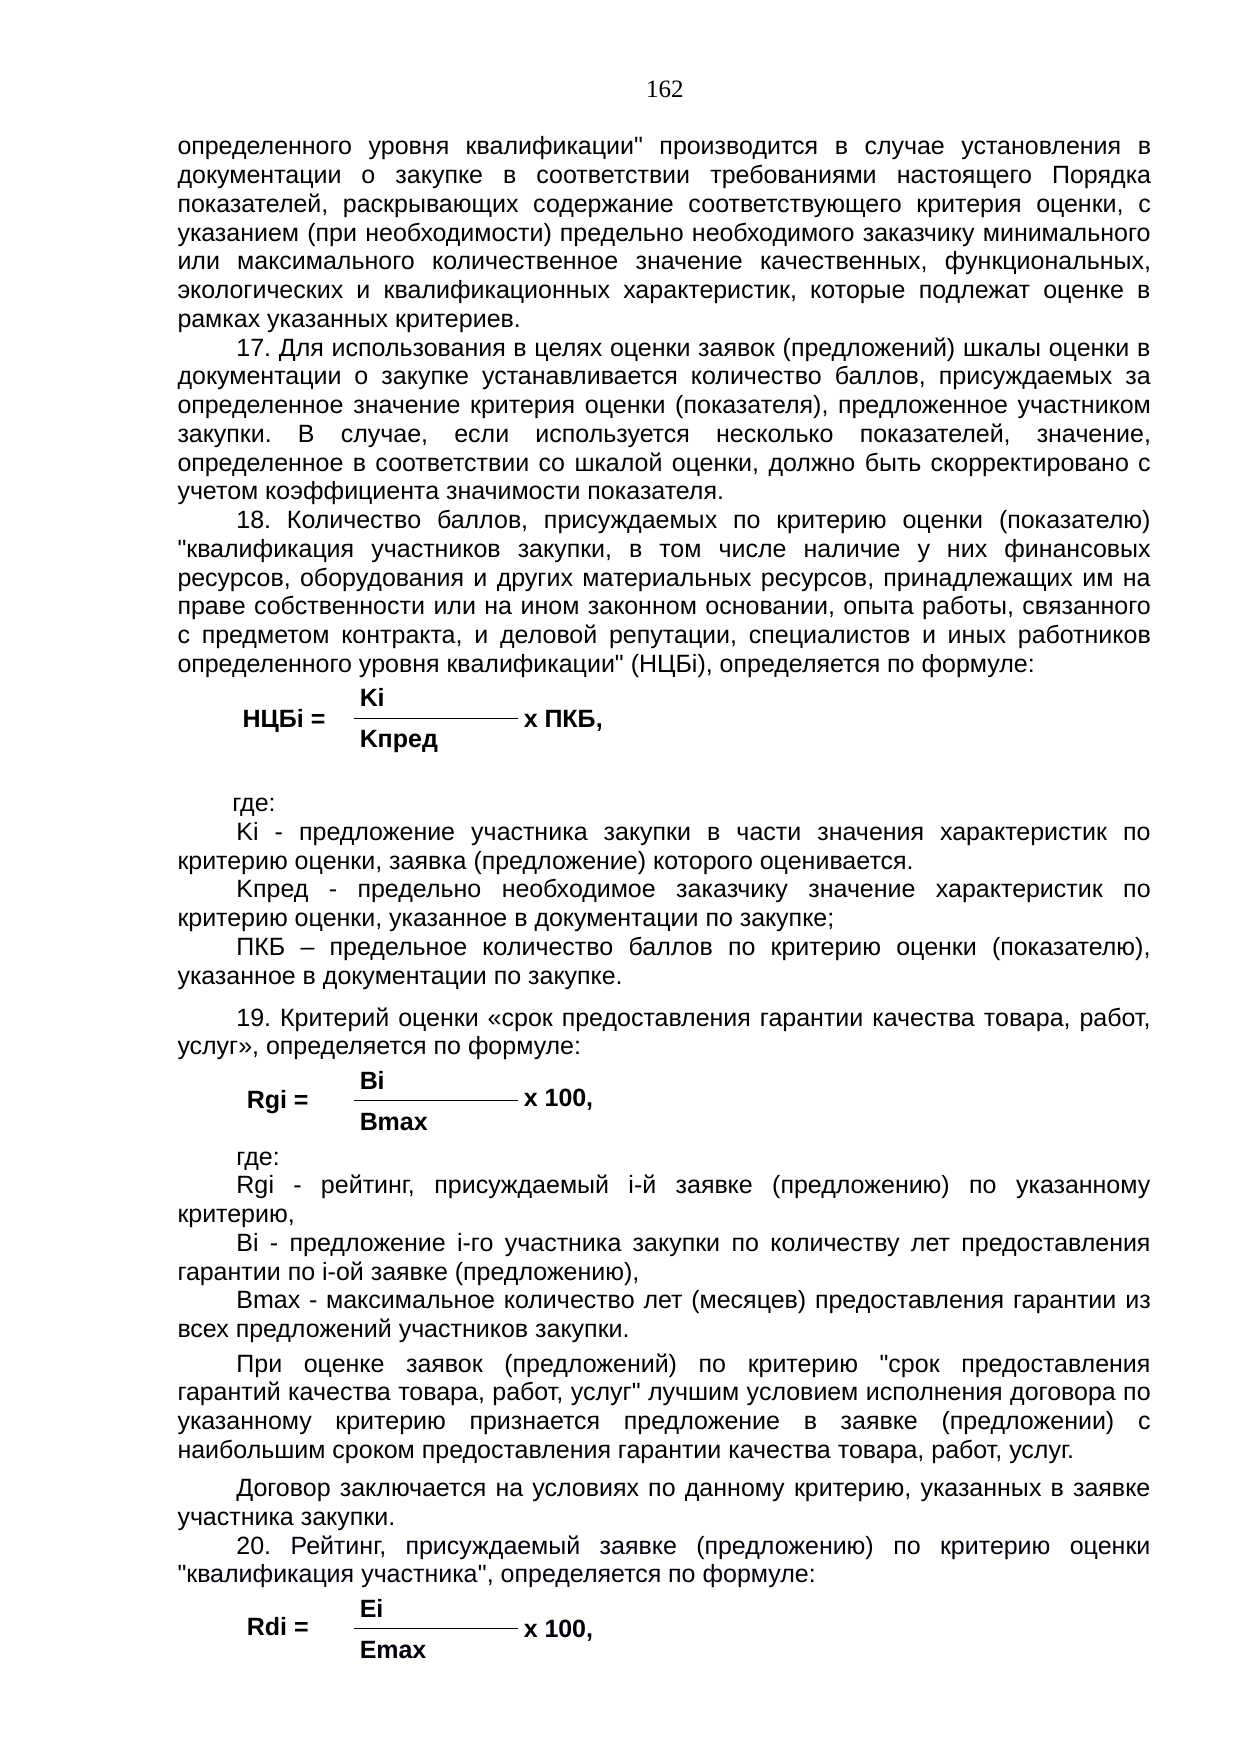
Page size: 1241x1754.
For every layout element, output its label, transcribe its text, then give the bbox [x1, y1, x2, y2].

table_header х 100, [518, 1060, 630, 1141]
table_cell Bmax [354, 1101, 518, 1141]
text Договор заключается на условиях по данному критерию, указанных в заявке участника закупки. [177, 1473, 1152, 1531]
table_cell Emax [354, 1629, 518, 1669]
table_header Ei [354, 1588, 518, 1628]
text 17. Для использования в целях оценки заявок (предложений) шкалы оценки в документации о закупке устанавливается количество баллов, присуждаемых за определенное значение критерия оценки (показателя), предложенное участником закупки. В случае, если используется несколько показателей, значение, определенное в соответствии со шкалой оценки, должно быть скорректировано с учетом коэффициента значимости показателя. [177, 332, 1152, 505]
text определенного уровня квалификации" производится в случае установления в документации о закупке в соответствии требованиями настоящего Порядка показателей, раскрывающих содержание соответствующего критерия оценки, с указанием (при необходимости) предельно необходимого заказчику минимального или максимального количественное значение качественных, функциональных, экологических и квалификационных характеристик, которые подлежат оценке в рамках указанных критериев. [177, 131, 1152, 332]
text 18. Количество баллов, присуждаемых по критерию оценки (показателю) "квалификация участников закупки, в том числе наличие у них финансовых ресурсов, оборудования и других материальных ресурсов, принадлежащих им на праве собственности или на ином законном основании, опыта работы, связанного с предметом контракта, и деловой репутации, специалистов и иных работников определенного уровня квалификации" (НЦБi), определяется по формуле: [177, 505, 1152, 677]
text Ki - предложение участника закупки в части значения характеристик по критерию оценки, заявка (предложение) которого оценивается. [177, 817, 1152, 874]
text Kпред - предельно необходимое заказчику значение характеристик по критерию оценки, указанное в документации по закупке; [177, 874, 1152, 932]
text Bi - предложение i-го участника закупки по количеству лет предоставления гарантии по i-ой заявке (предложению), [177, 1228, 1152, 1285]
table_header Bi [354, 1060, 518, 1100]
text 19. Критерий оценки «срок предоставления гарантии качества товара, работ, услуг», определяется по формуле: [177, 1002, 1152, 1060]
table_header Ki [354, 678, 518, 718]
text Bmax - максимальное количество лет (месяцев) предоставления гарантии из всех предложений участников закупки. [177, 1285, 1152, 1343]
table_header НЦБi = [182, 678, 354, 759]
table_header Rdi = [182, 1588, 354, 1669]
text Rgi - рейтинг, присуждаемый i-й заявке (предложению) по указанному критерию, [177, 1170, 1152, 1228]
table_header х 100, [518, 1588, 630, 1669]
table_header Rgi = [182, 1060, 354, 1141]
text где: [177, 788, 1152, 817]
table_header х ПКБ, [518, 678, 630, 759]
text ПКБ – предельное количество баллов по критерию оценки (показателю), указанное в документации по закупке. [177, 932, 1152, 989]
table_cell Kпред [354, 719, 518, 759]
text где: [177, 1141, 1152, 1170]
text При оценке заявок (предложений) по критерию "срок предоставления гарантий качества товара, работ, услуг" лучшим условием исполнения договора по указанному критерию признается предложение в заявке (предложении) с наибольшим сроком предоставления гарантии качества товара, работ, услуг. [177, 1349, 1152, 1464]
text 20. Рейтинг, присуждаемый заявке (предложению) по критерию оценки "квалификация участника", определяется по формуле: [177, 1531, 1152, 1588]
